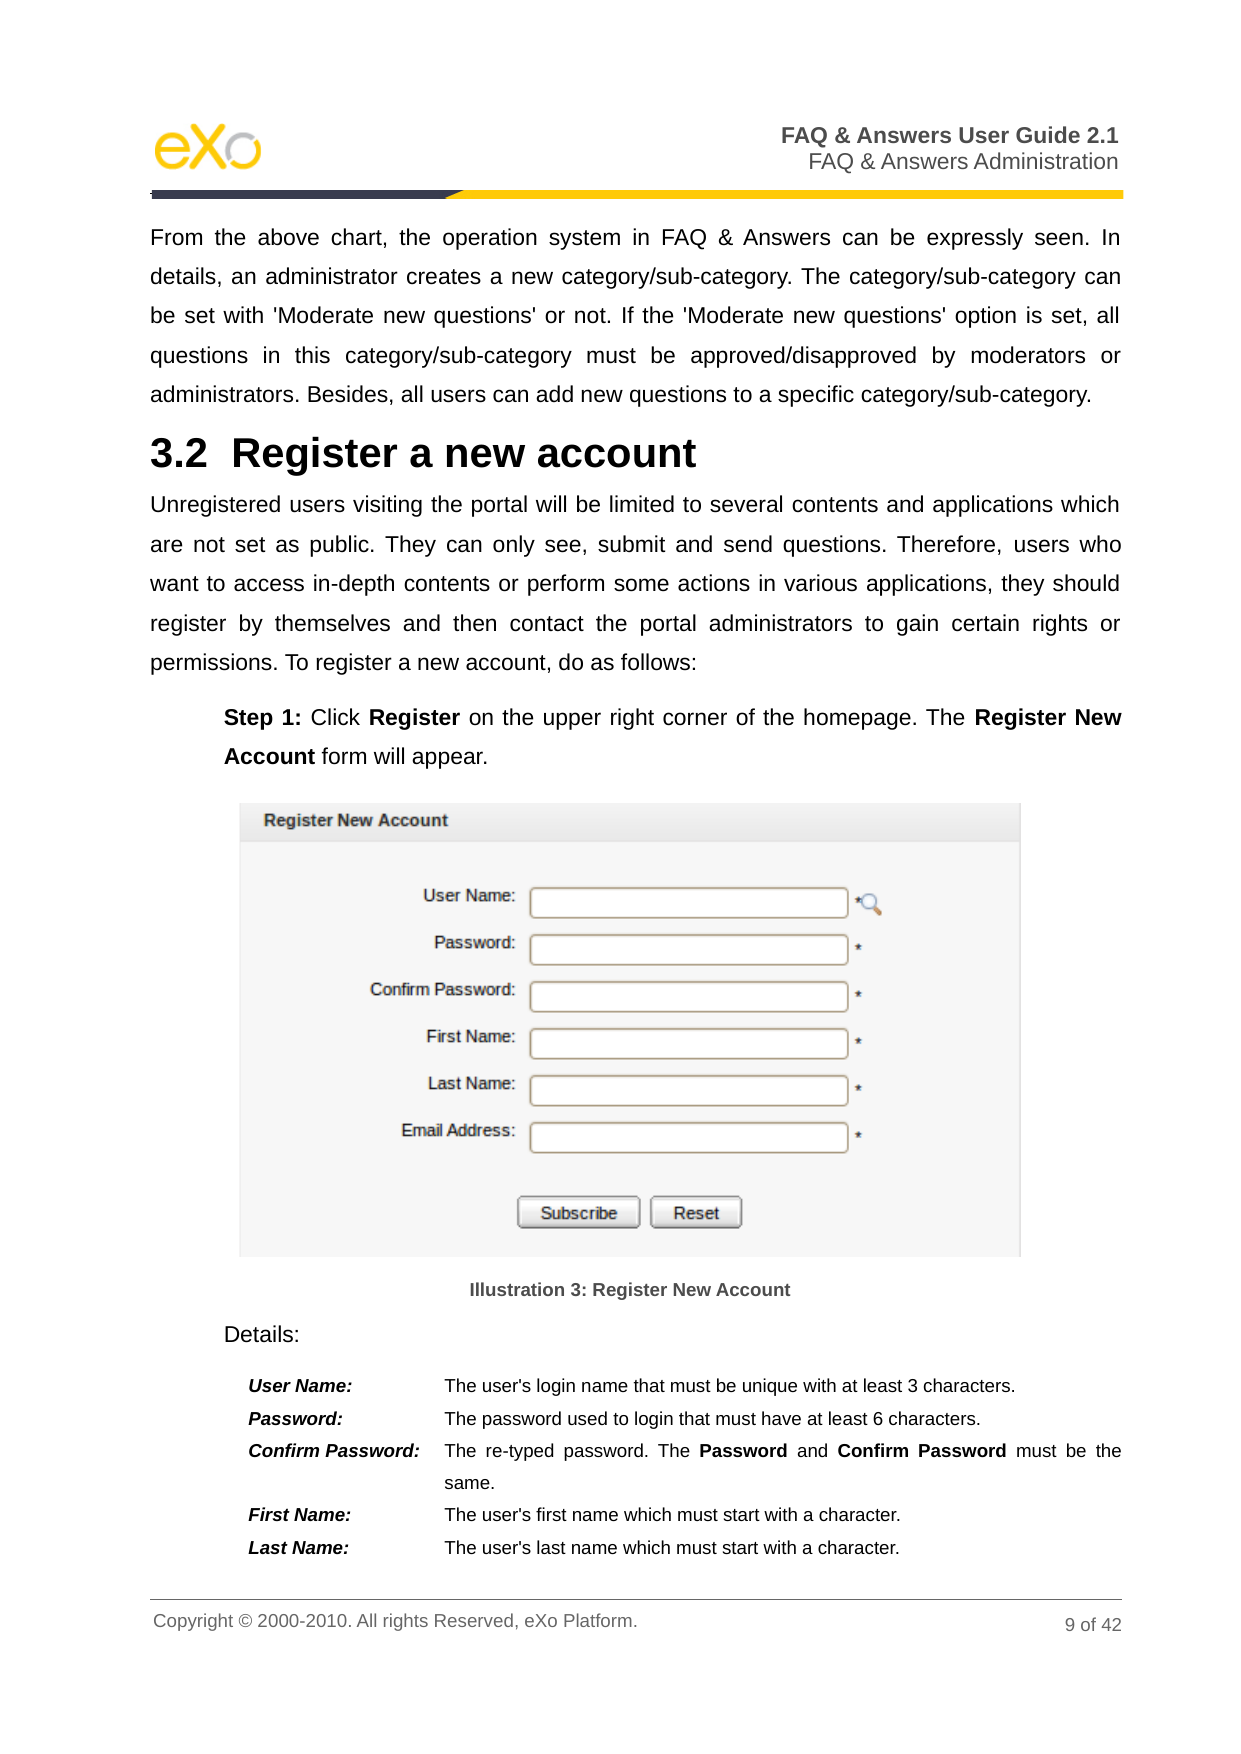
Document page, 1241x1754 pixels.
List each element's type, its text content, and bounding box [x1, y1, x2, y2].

subtitle Register a new account [150, 428, 1122, 476]
text First Name: The user's first name which must start with a character. [248, 1504, 1122, 1526]
picture [239, 803, 1021, 1257]
picture [151, 190, 1124, 199]
text Step 1: Click Register on the upper right corner of the homepage. The Register New Account form will appear. [223, 704, 1122, 769]
text From the above chart, the operation system in FAQ & Answers can be expressly seen. In details, an administrator creates a new category/sub-category. The category/sub-category can be set with 'Moderate new questions' or not. If the 'Moderate new questions' option is set, all questions in this category/sub-category must be approved/disapproved by moderators or administrators. Besides, all users can add new questions to a specific category/sub-category. [150, 223, 1122, 408]
picture [155, 123, 262, 170]
text User Name: The user's login name that must be unique with at least 3 characters. [248, 1375, 1122, 1397]
text Confirm Password: The re-typed password. The Password and Confirm Password must be the same. [248, 1440, 1122, 1493]
text Details: [150, 1257, 1122, 1347]
text Unregistered users visiting the portal will be limited to several contents and applications which are not set as public. They can only see, submit and send questions. Therefore, users who want to access in-depth contents or perform some actions in various applications, they should register by themselves and then contact the portal administrators to gain certain rights or permissions. To register a new account, do as follows: [150, 491, 1122, 676]
text Illustration 3: Register New Account [239, 1257, 1021, 1300]
text Last Name: The user's last name which must start with a character. [248, 1537, 1122, 1558]
text Password: The password used to login that must have at least 6 characters. [248, 1407, 1122, 1429]
